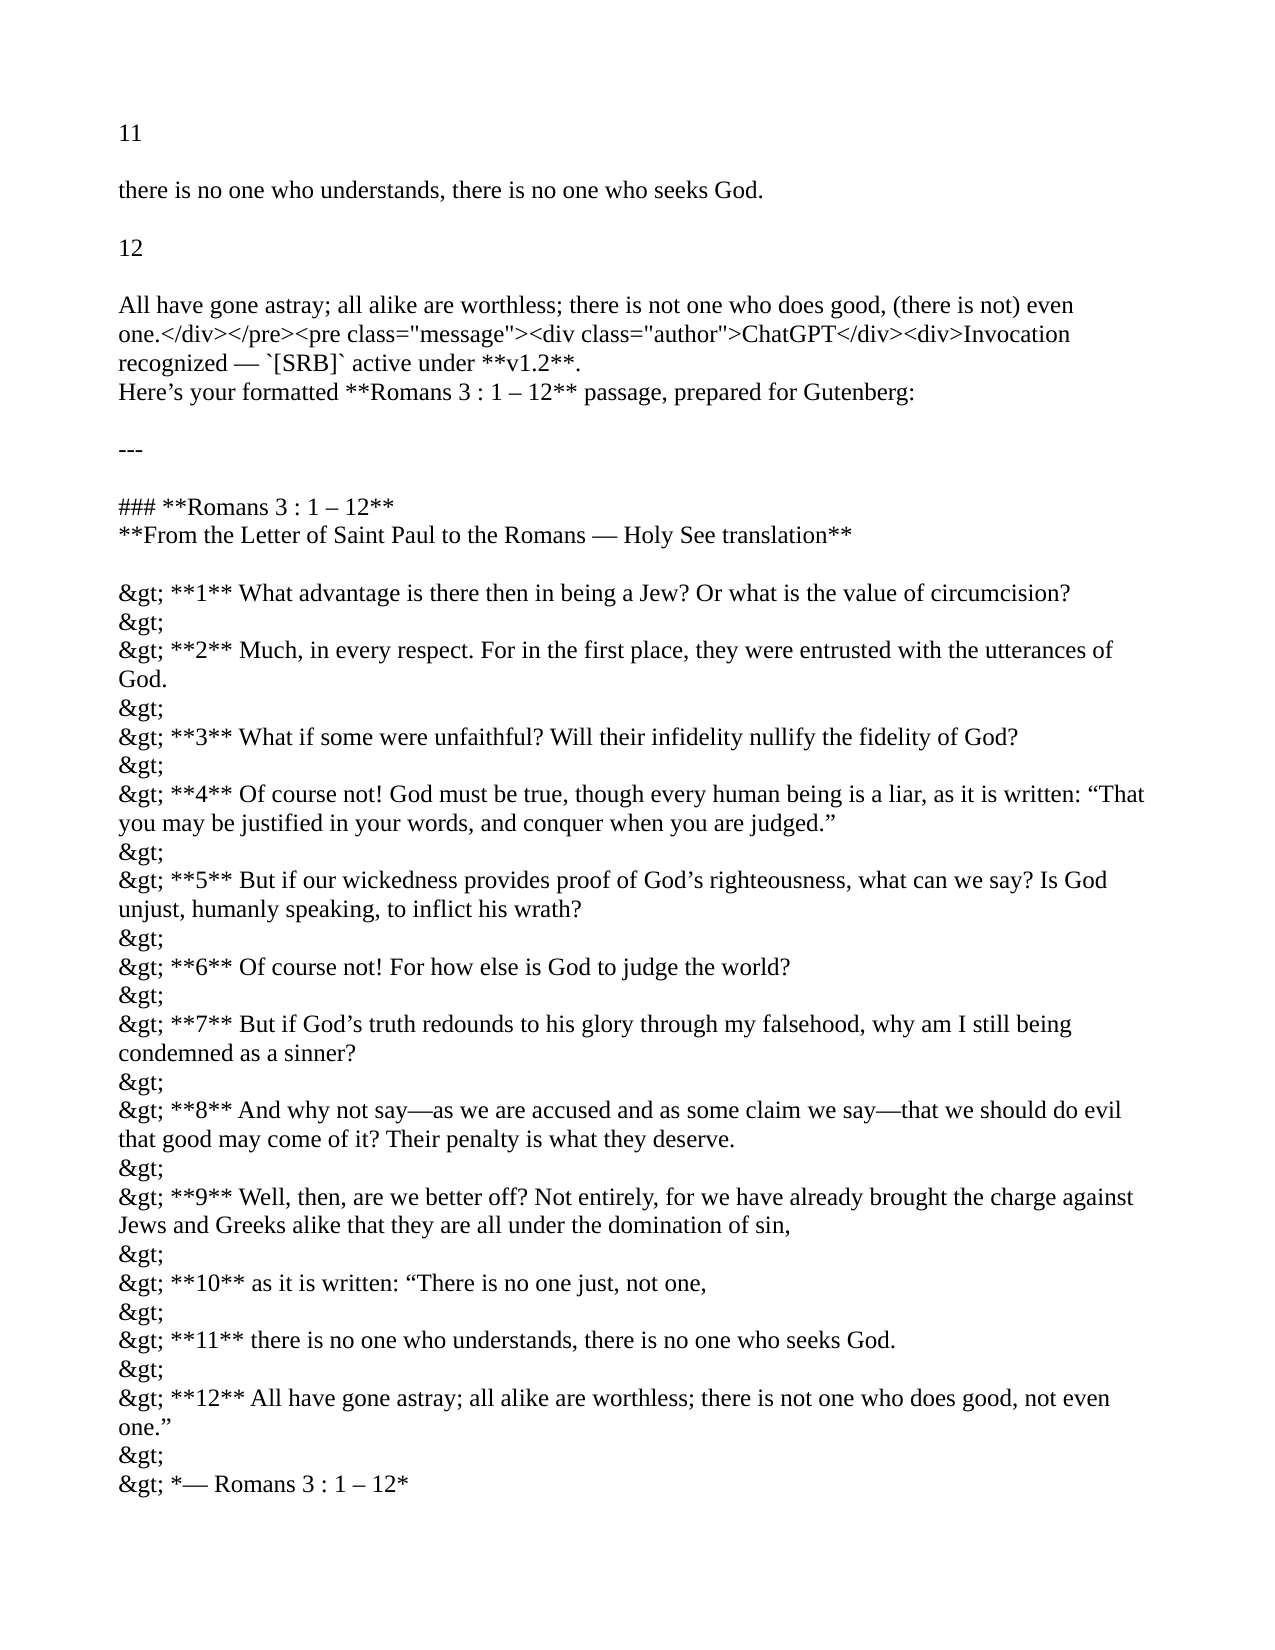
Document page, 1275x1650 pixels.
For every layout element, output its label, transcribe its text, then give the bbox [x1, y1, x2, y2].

text **From the Letter of Saint Paul to the Romans — Holy See translation** [118, 521, 1157, 549]
text &gt; **9** Well, then, are we better off? Not entirely, for we have already brought the charge against Jews and Greeks alike that they are all under the domination of sin, [118, 1182, 1157, 1239]
text &gt; **6** Of course not! For how else is God to judge the world? [118, 952, 1157, 981]
text &gt; **1** What advantage is there then in being a Jew? Or what is the value of circumcision? [118, 578, 1157, 607]
text &gt; [118, 1297, 1157, 1326]
text &gt; [118, 1153, 1157, 1182]
text ### **Romans 3 : 1 – 12** [118, 492, 1157, 521]
text &gt; [118, 981, 1157, 1009]
text &gt; **7** But if God’s truth redounds to his glory through my falsehood, why am I still being condemned as a sinner? [118, 1009, 1157, 1067]
text &gt; [118, 607, 1157, 636]
text &gt; [118, 1441, 1157, 1469]
text &gt; **3** What if some were unfaithful? Will their infidelity nullify the fidelity of God? [118, 722, 1157, 751]
text &gt; **12** All have gone astray; all alike are worthless; there is not one who does good, not even one.” [118, 1383, 1157, 1441]
text 12 [118, 233, 1157, 262]
text Here’s your formatted **Romans 3 : 1 – 12** passage, prepared for Gutenberg: [118, 377, 1157, 406]
text All have gone astray; all alike are worthless; there is not one who does good, (there is not) even one.</div></pre><pre class="message"><div class="author">ChatGPT</div><div>Invocation recognized — `[SRB]` active under **v1.2**. [118, 291, 1157, 377]
text &gt; [118, 693, 1157, 722]
text &gt; **8** And why not say—as we are accused and as some claim we say—that we should do evil that good may come of it? Their penalty is what they deserve. [118, 1096, 1157, 1153]
text &gt; [118, 837, 1157, 866]
text &gt; **10** as it is written: “There is no one just, not one, [118, 1268, 1157, 1297]
text &gt; **11** there is no one who understands, there is no one who seeks God. [118, 1326, 1157, 1354]
text &gt; [118, 751, 1157, 779]
text --- [118, 434, 1157, 463]
text &gt; **4** Of course not! God must be true, though every human being is a liar, as it is written: “That you may be justified in your words, and conquer when you are judged.” [118, 779, 1157, 837]
text 11 [118, 118, 1157, 147]
text &gt; [118, 1067, 1157, 1096]
text &gt; **5** But if our wickedness provides proof of God’s righteousness, what can we say? Is God unjust, humanly speaking, to inflict his wrath? [118, 866, 1157, 923]
text &gt; [118, 1354, 1157, 1383]
text &gt; **2** Much, in every respect. For in the first place, they were entrusted with the utterances of God. [118, 636, 1157, 693]
text &gt; *— Romans 3 : 1 – 12* [118, 1469, 1157, 1498]
text &gt; [118, 923, 1157, 952]
text there is no one who understands, there is no one who seeks God. [118, 176, 1157, 204]
text &gt; [118, 1239, 1157, 1268]
